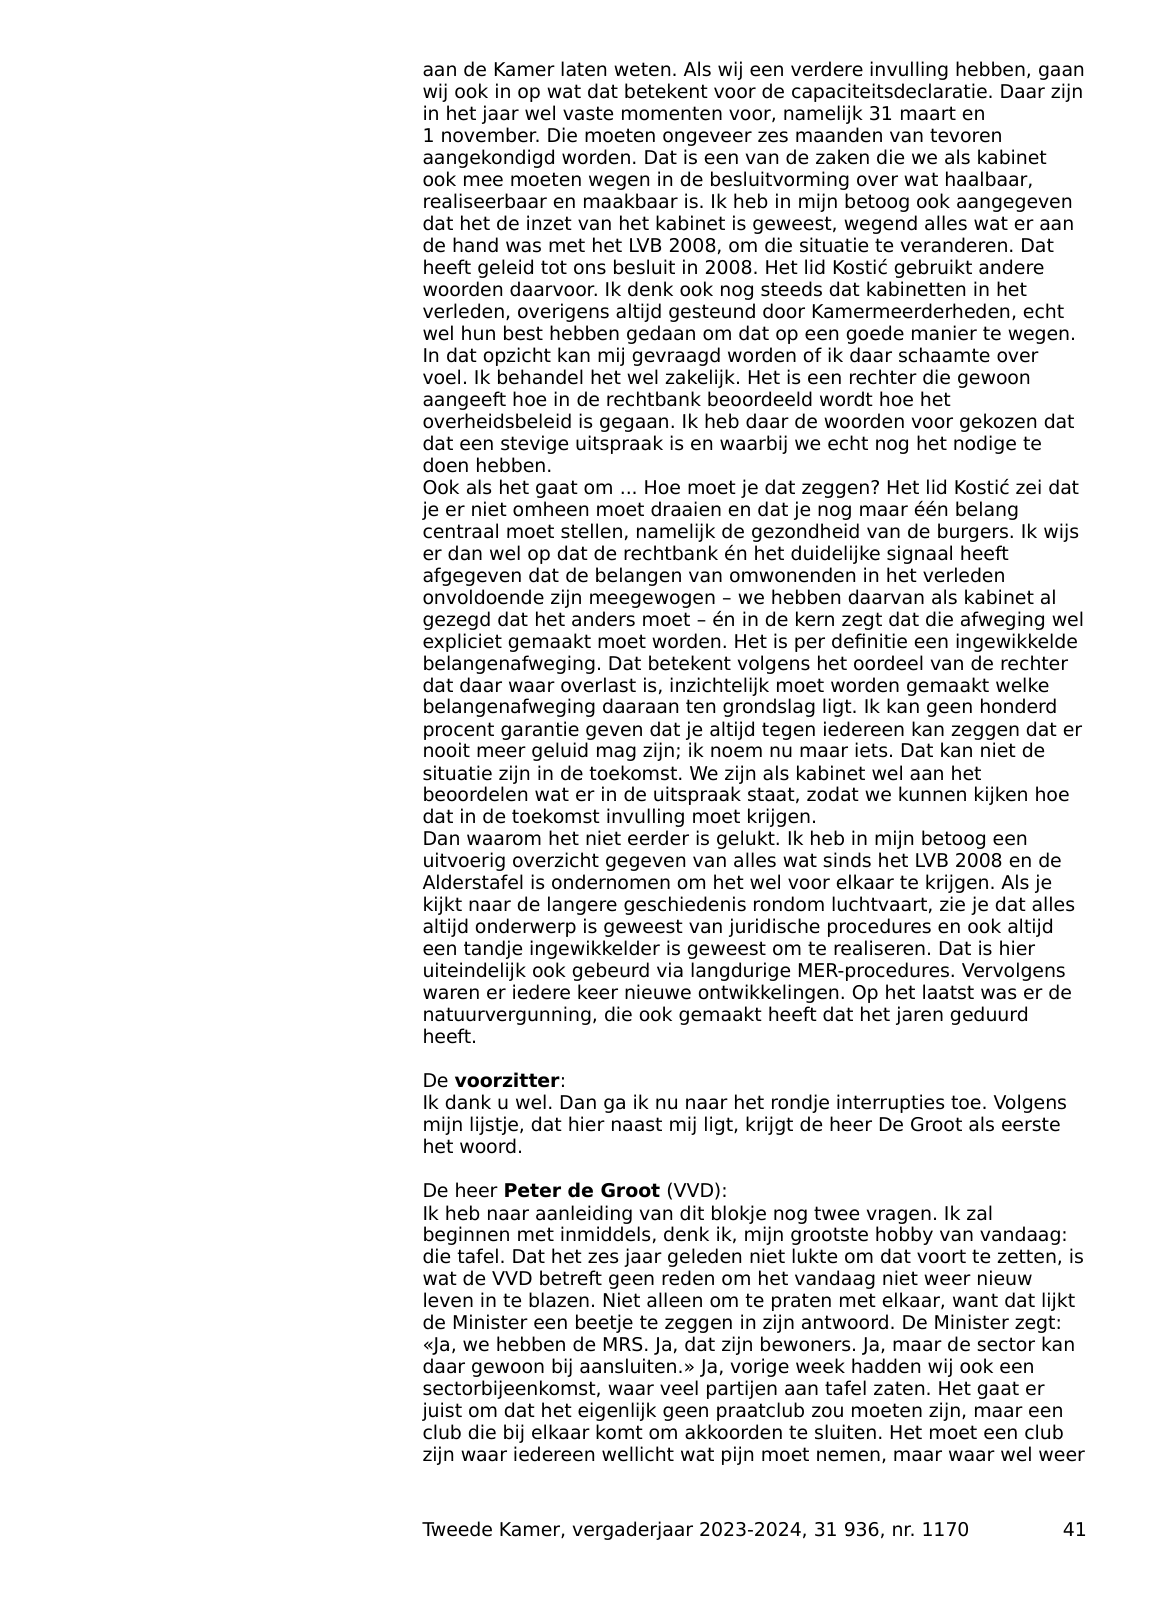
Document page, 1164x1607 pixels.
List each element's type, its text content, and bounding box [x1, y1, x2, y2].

text Dan waarom het niet eerder is gelukt. Ik heb in mijn betoog een uitvoerig overzicht gegeven van alles wat sinds het LVB 2008 en de Alderstafel is ondernomen om het wel voor elkaar te krijgen. Als je kijkt naar de langere geschiedenis rondom luchtvaart, zie je dat alles altijd onderwerp is geweest van juridische procedures en ook altijd een tandje ingewikkelder is geweest om te realiseren. Dat is hier uiteindelijk ook gebeurd via langdurige MER-procedures. Vervolgens waren er iedere keer nieuwe ontwikkelingen. Op het laatst was er de natuurvergunning, die ook gemaakt heeft dat het jaren geduurd heeft. [422, 828, 1087, 1048]
text aan de Kamer laten weten. Als wij een verdere invulling hebben, gaan wij ook in op wat dat betekent voor de capaciteitsdeclaratie. Daar zijn in het jaar wel vaste momenten voor, namelijk 31 maart en 1 november. Die moeten ongeveer zes maanden van tevoren aangekondigd worden. Dat is een van de zaken die we als kabinet ook mee moeten wegen in de besluitvorming over wat haalbaar, realiseerbaar en maakbaar is. Ik heb in mijn betoog ook aangegeven dat het de inzet van het kabinet is geweest, wegend alles wat er aan de hand was met het LVB 2008, om die situatie te veranderen. Dat heeft geleid tot ons besluit in 2008. Het lid Kostić gebruikt andere woorden daarvoor. Ik denk ook nog steeds dat kabinetten in het verleden, overigens altijd gesteund door Kamermeerderheden, echt wel hun best hebben gedaan om dat op een goede manier te wegen. In dat opzicht kan mij gevraagd worden of ik daar schaamte over voel. Ik behandel het wel zakelijk. Het is een rechter die gewoon aangeeft hoe in de rechtbank beoordeeld wordt hoe het overheidsbeleid is gegaan. Ik heb daar de woorden voor gekozen dat dat een stevige uitspraak is en waarbij we echt nog het nodige te doen hebben. [422, 59, 1087, 477]
text Ik heb naar aanleiding van dit blokje nog twee vragen. Ik zal beginnen met inmiddels, denk ik, mijn grootste hobby van vandaag: die tafel. Dat het zes jaar geleden niet lukte om dat voort te zetten, is wat de VVD betreft geen reden om het vandaag niet weer nieuw leven in te blazen. Niet alleen om te praten met elkaar, want dat lijkt de Minister een beetje te zeggen in zijn antwoord. De Minister zegt: «Ja, we hebben de MRS. Ja, dat zijn bewoners. Ja, maar de sector kan daar gewoon bij aansluiten.» Ja, vorige week hadden wij ook een sectorbijeenkomst, waar veel partijen aan tafel zaten. Het gaat er juist om dat het eigenlijk geen praatclub zou moeten zijn, maar een club die bij elkaar komt om akkoorden te sluiten. Het moet een club zijn waar iedereen wellicht wat pijn moet nemen, maar waar wel weer [422, 1202, 1087, 1466]
text De heer Peter de Groot (VVD): [422, 1180, 1087, 1202]
text De voorzitter: [422, 1070, 1087, 1092]
text Ik dank u wel. Dan ga ik nu naar het rondje interrupties toe. Volgens mijn lijstje, dat hier naast mij ligt, krijgt de heer De Groot als eerste het woord. [422, 1092, 1087, 1158]
text Ook als het gaat om ... Hoe moet je dat zeggen? Het lid Kostić zei dat je er niet omheen moet draaien en dat je nog maar één belang centraal moet stellen, namelijk de gezondheid van de burgers. Ik wijs er dan wel op dat de rechtbank én het duidelijke signaal heeft afgegeven dat de belangen van omwonenden in het verleden onvoldoende zijn meegewogen – we hebben daarvan als kabinet al gezegd dat het anders moet – én in de kern zegt dat die afweging wel expliciet gemaakt moet worden. Het is per definitie een ingewikkelde belangenafweging. Dat betekent volgens het oordeel van de rechter dat daar waar overlast is, inzichtelijk moet worden gemaakt welke belangenafweging daaraan ten grondslag ligt. Ik kan geen honderd procent garantie geven dat je altijd tegen iedereen kan zeggen dat er nooit meer geluid mag zijn; ik noem nu maar iets. Dat kan niet de situatie zijn in de toekomst. We zijn als kabinet wel aan het beoordelen wat er in de uitspraak staat, zodat we kunnen kijken hoe dat in de toekomst invulling moet krijgen. [422, 477, 1087, 828]
